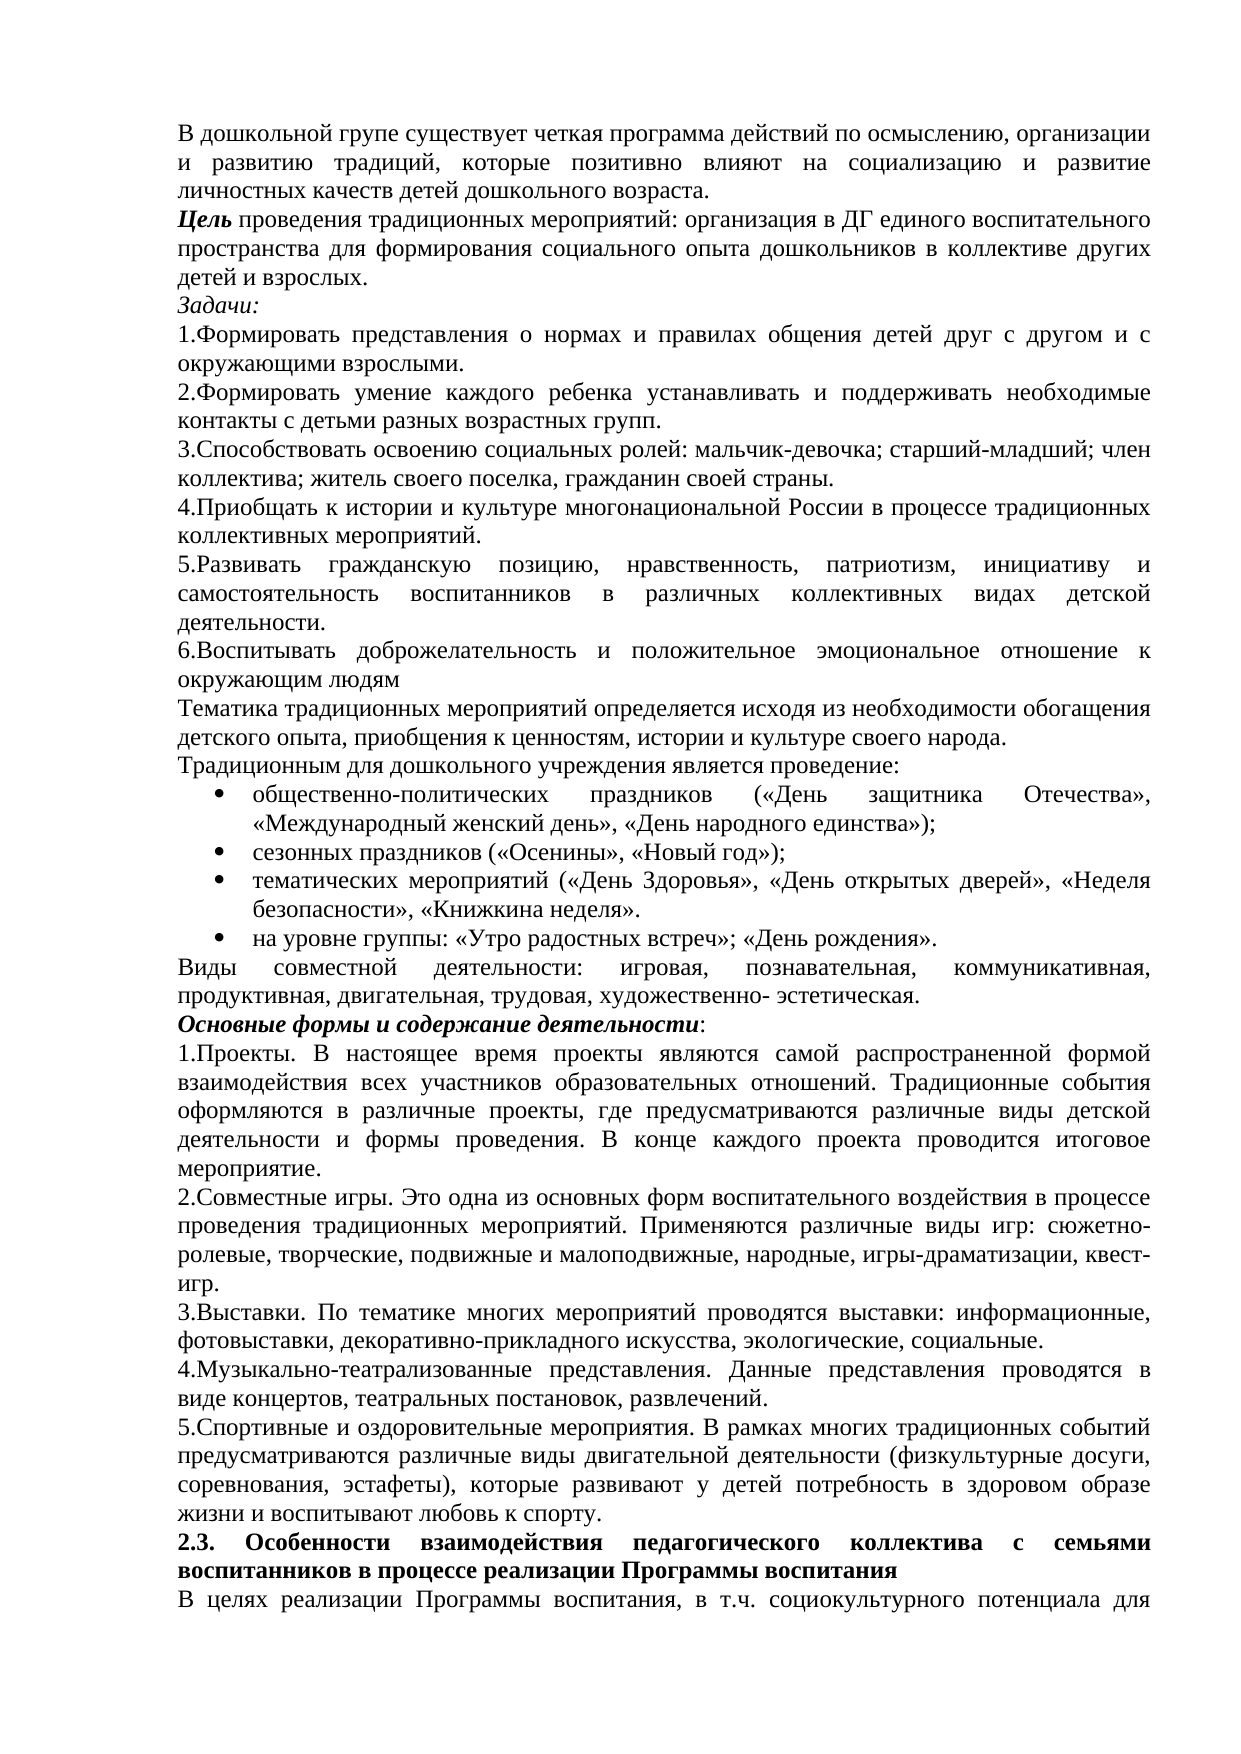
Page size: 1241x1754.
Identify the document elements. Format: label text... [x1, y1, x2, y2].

text 4.Приобщать к истории и культуре многонациональной России в процессе традиционных коллективных мероприятий. [177, 492, 1152, 549]
text 3.Выставки. По тематике многих мероприятий проводятся выставки: информационные, фотовыставки, декоративно-прикладного искусства, экологические, социальные. [177, 1297, 1152, 1354]
list на уровне группы: «Утро радостных встреч»; «День рождения». [215, 923, 1152, 952]
list тематических мероприятий («День Здоровья», «День открытых дверей», «Неделя безопасности», «Книжкина неделя». [215, 866, 1152, 923]
text 2.3. Особенности взаимодействия педагогического коллектива с семьями воспитанников в процессе реализации Программы воспитания [177, 1527, 1152, 1584]
text Виды совместной деятельности: игровая, познавательная, коммуникативная, продуктивная, двигательная, трудовая, художественно- эстетическая. [177, 952, 1152, 1009]
text 1.Проекты. В настоящее время проекты являются самой распространенной формой взаимодействия всех участников образовательных отношений. Традиционные события оформляются в различные проекты, где предусматриваются различные виды детской деятельности и формы проведения. В конце каждого проекта проводится итоговое мероприятие. [177, 1038, 1152, 1182]
text Традиционным для дошкольного учреждения является проведение: [177, 751, 1152, 779]
text Цель проведения традиционных мероприятий: организация в ДГ единого воспитательного пространства для формирования социального опыта дошкольников в коллективе других детей и взрослых. [177, 204, 1152, 291]
text В дошкольной групе существует четкая программа действий по осмыслению, организации и развитию традиций, которые позитивно влияют на социализацию и развитие личностных качеств детей дошкольного возраста. [177, 118, 1152, 204]
text Задачи: [177, 291, 1152, 319]
text В целях реализации Программы воспитания, в т.ч. социокультурного потенциала для [177, 1584, 1152, 1613]
list общественно-политических праздников («День защитника Отечества», «Международный женский день», «День народного единства»); [215, 779, 1152, 837]
text 2.Формировать умение каждого ребенка устанавливать и поддерживать необходимые контакты с детьми разных возрастных групп. [177, 377, 1152, 434]
text 5.Развивать гражданскую позицию, нравственность, патриотизм, инициативу и самостоятельность воспитанников в различных коллективных видах детской деятельности. [177, 549, 1152, 636]
text 5.Спортивные и оздоровительные мероприятия. В рамках многих традиционных событий предусматриваются различные виды двигательной деятельности (физкультурные досуги, соревнования, эстафеты), которые развивают у детей потребность в здоровом образе жизни и воспитывают любовь к спорту. [177, 1412, 1152, 1527]
text 1.Формировать представления о нормах и правилах общения детей друг с другом и с окружающими взрослыми. [177, 319, 1152, 377]
text 6.Воспитывать доброжелательность и положительное эмоциональное отношение к окружающим людям [177, 636, 1152, 693]
text 3.Способствовать освоению социальных ролей: мальчик-девочка; старший-младший; член коллектива; житель своего поселка, гражданин своей страны. [177, 434, 1152, 492]
text Основные формы и содержание деятельности: [177, 1009, 1152, 1038]
text 2.Совместные игры. Это одна из основных форм воспитательного воздействия в процессе проведения традиционных мероприятий. Применяются различные виды игр: сюжетно-ролевые, творческие, подвижные и малоподвижные, народные, игры-драматизации, квест-игр. [177, 1182, 1152, 1297]
text Тематика традиционных мероприятий определяется исходя из необходимости обогащения детского опыта, приобщения к ценностям, истории и культуре своего народа. [177, 693, 1152, 751]
text 4.Музыкально-театрализованные представления. Данные представления проводятся в виде концертов, театральных постановок, развлечений. [177, 1354, 1152, 1412]
list сезонных праздников («Осенины», «Новый год»); [215, 837, 1152, 866]
